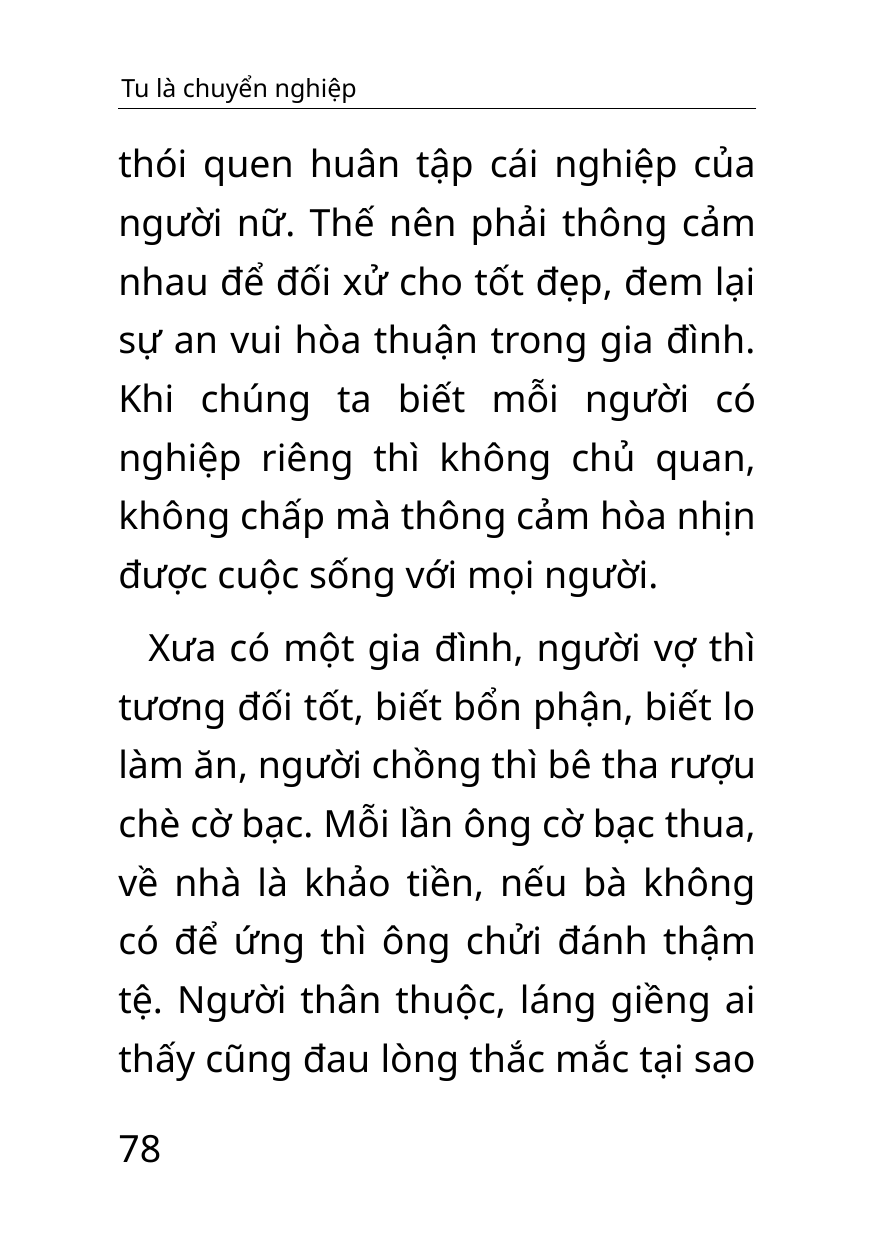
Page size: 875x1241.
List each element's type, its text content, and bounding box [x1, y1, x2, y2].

text Xưa có một gia đình, người vợ thì tương đối tốt, biết bổn phận, biết lo làm ăn, người chồng thì bê tha rượu chè cờ bạc. Mỗi lần ông cờ bạc thua, về nhà là khảo tiền, nếu bà không có để ứng thì ông chửi đánh thậm tệ. Người thân thuộc, láng giềng ai thấy cũng đau lòng thắc mắc tại sao [118, 621, 756, 1083]
text thói quen huân tập cái nghiệp của người nữ. Thế nên phải thông cảm nhau để đối xử cho tốt đẹp, đem lại sự an vui hòa thuận trong gia đình. Khi chúng ta biết mỗi người có nghiệp riêng thì không chủ quan, không chấp mà thông cảm hòa nhịn được cuộc sống với mọi người. [118, 138, 756, 599]
